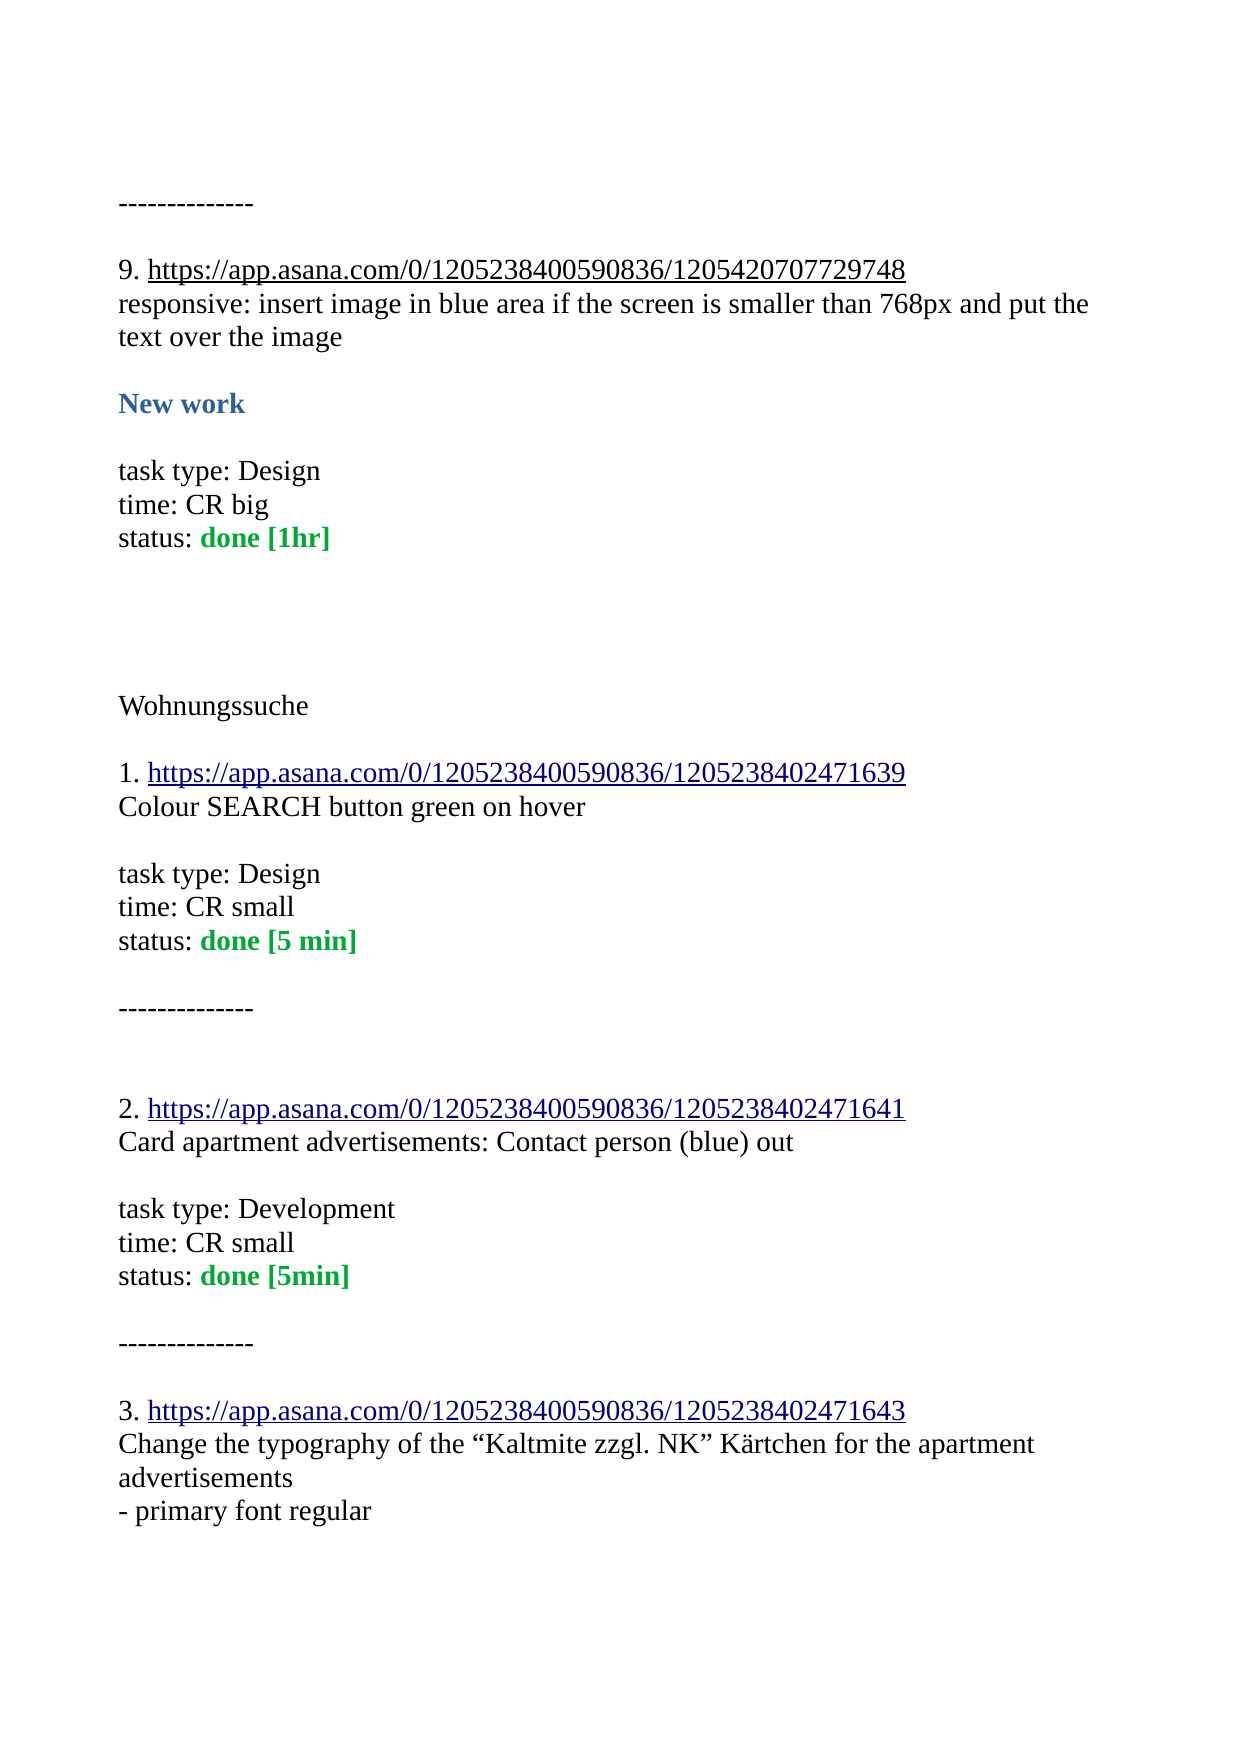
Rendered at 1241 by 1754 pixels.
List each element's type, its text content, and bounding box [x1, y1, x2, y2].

text 3. https://app.asana.com/0/1205238400590836/1205238402471643 [118, 1393, 1122, 1426]
text task type: Design [118, 453, 1122, 487]
text status: done [5 min] [118, 923, 1122, 957]
text time: CR big [118, 487, 1122, 521]
text status: done [1hr] [118, 521, 1122, 554]
text time: CR small [118, 889, 1122, 923]
text Colour SEARCH button green on hover [118, 789, 1122, 822]
text task type: Development [118, 1191, 1122, 1225]
text Change the typography of the “Kaltmite zzgl. NK” Kärtchen for the apartment advertisements [118, 1426, 1122, 1493]
text New work [118, 386, 1122, 420]
text -------------- [118, 990, 1122, 1024]
text 2. https://app.asana.com/0/1205238400590836/1205238402471641 [118, 1091, 1122, 1124]
text - primary font regular [118, 1493, 1122, 1527]
text status: done [5min] [118, 1258, 1122, 1292]
text 1. https://app.asana.com/0/1205238400590836/1205238402471639 [118, 755, 1122, 789]
text task type: Design [118, 856, 1122, 889]
text time: CR small [118, 1225, 1122, 1258]
text -------------- [118, 1326, 1122, 1359]
text responsive: insert image in blue area if the screen is smaller than 768px and put the text over the image [118, 286, 1122, 353]
text Wohnungssuche [118, 688, 1122, 722]
text 9. https://app.asana.com/0/1205238400590836/1205420707729748 [118, 252, 1122, 286]
text Card apartment advertisements: Contact person (blue) out [118, 1124, 1122, 1158]
text -------------- [118, 185, 1122, 219]
